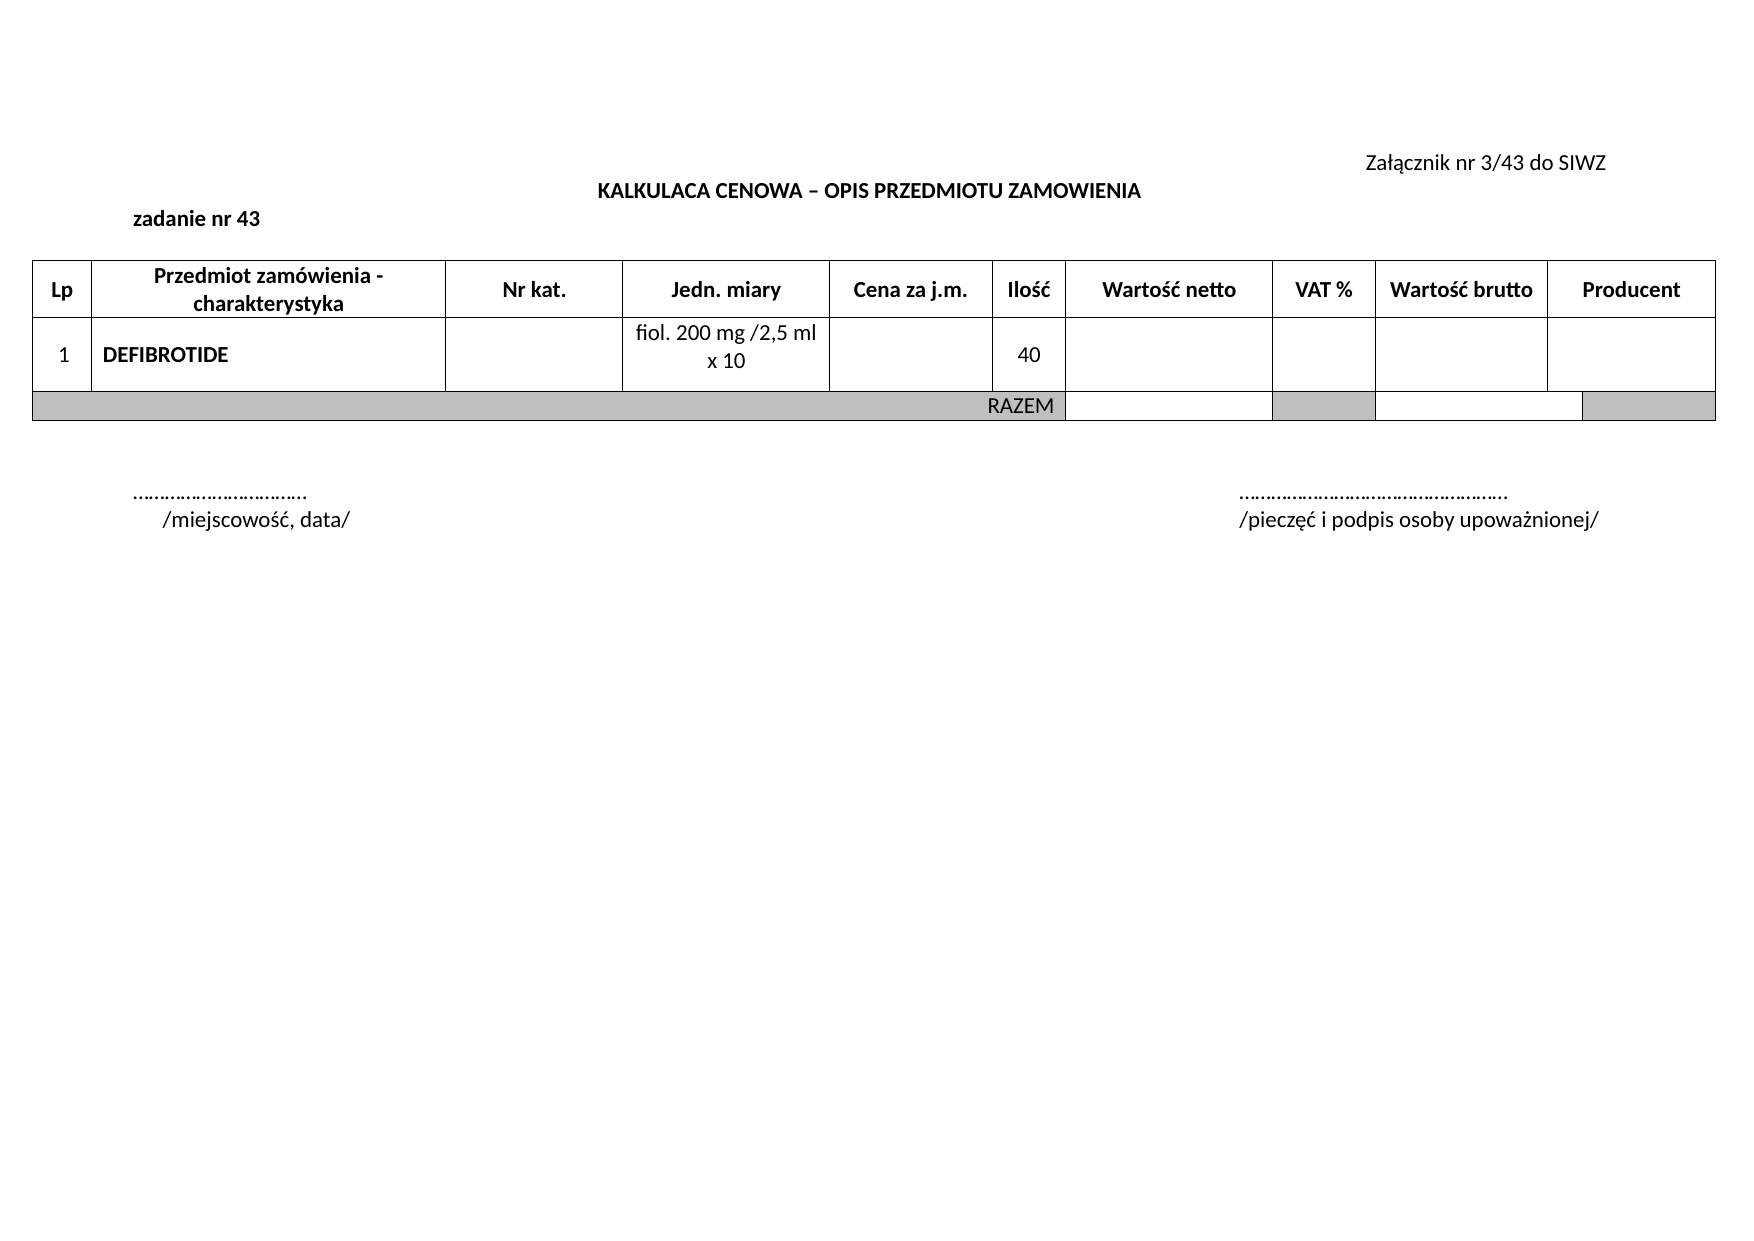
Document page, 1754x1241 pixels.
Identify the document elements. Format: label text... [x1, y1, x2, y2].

table_header Wartość netto [1066, 261, 1272, 317]
text Załącznik nr 3/43 do SIWZ [133, 148, 1606, 176]
table_cell [1066, 318, 1272, 391]
table_cell [1583, 392, 1715, 420]
table_header Przedmiot zamówienia - charakterystyka [92, 261, 445, 317]
table_cell [830, 318, 992, 391]
table_header Ilość [993, 261, 1065, 317]
text KALKULACA CENOWA – OPIS PRZEDMIOTU ZAMOWIENIA [133, 176, 1606, 204]
table_cell [1376, 392, 1582, 420]
table_header Jedn. miary [623, 261, 829, 317]
table_cell [1273, 392, 1375, 420]
table_header Producent [1548, 261, 1715, 317]
table_cell [1376, 318, 1547, 391]
text …………………………… …………………………………………… [133, 477, 1606, 505]
table_cell RAZEM [33, 392, 1065, 420]
table_cell 1 [33, 318, 91, 391]
table_cell [1066, 392, 1272, 420]
table_header Lp [33, 261, 91, 317]
table_cell [1548, 318, 1715, 391]
table_cell DEFIBROTIDE [92, 318, 445, 391]
table_cell [446, 318, 622, 391]
table_cell 40 [993, 318, 1065, 391]
table_cell fiol. 200 mg /2,5 ml x 10 [623, 318, 829, 391]
table_header Nr kat. [446, 261, 622, 317]
table_cell [1273, 318, 1375, 391]
text /miejscowość, data/ /pieczęć i podpis osoby upoważnionej/ [133, 505, 1606, 533]
table_header Cena za j.m. [830, 261, 992, 317]
table_header Wartość brutto [1376, 261, 1547, 317]
table_header VAT % [1273, 261, 1375, 317]
list zadanie nr 43 [133, 204, 1606, 232]
